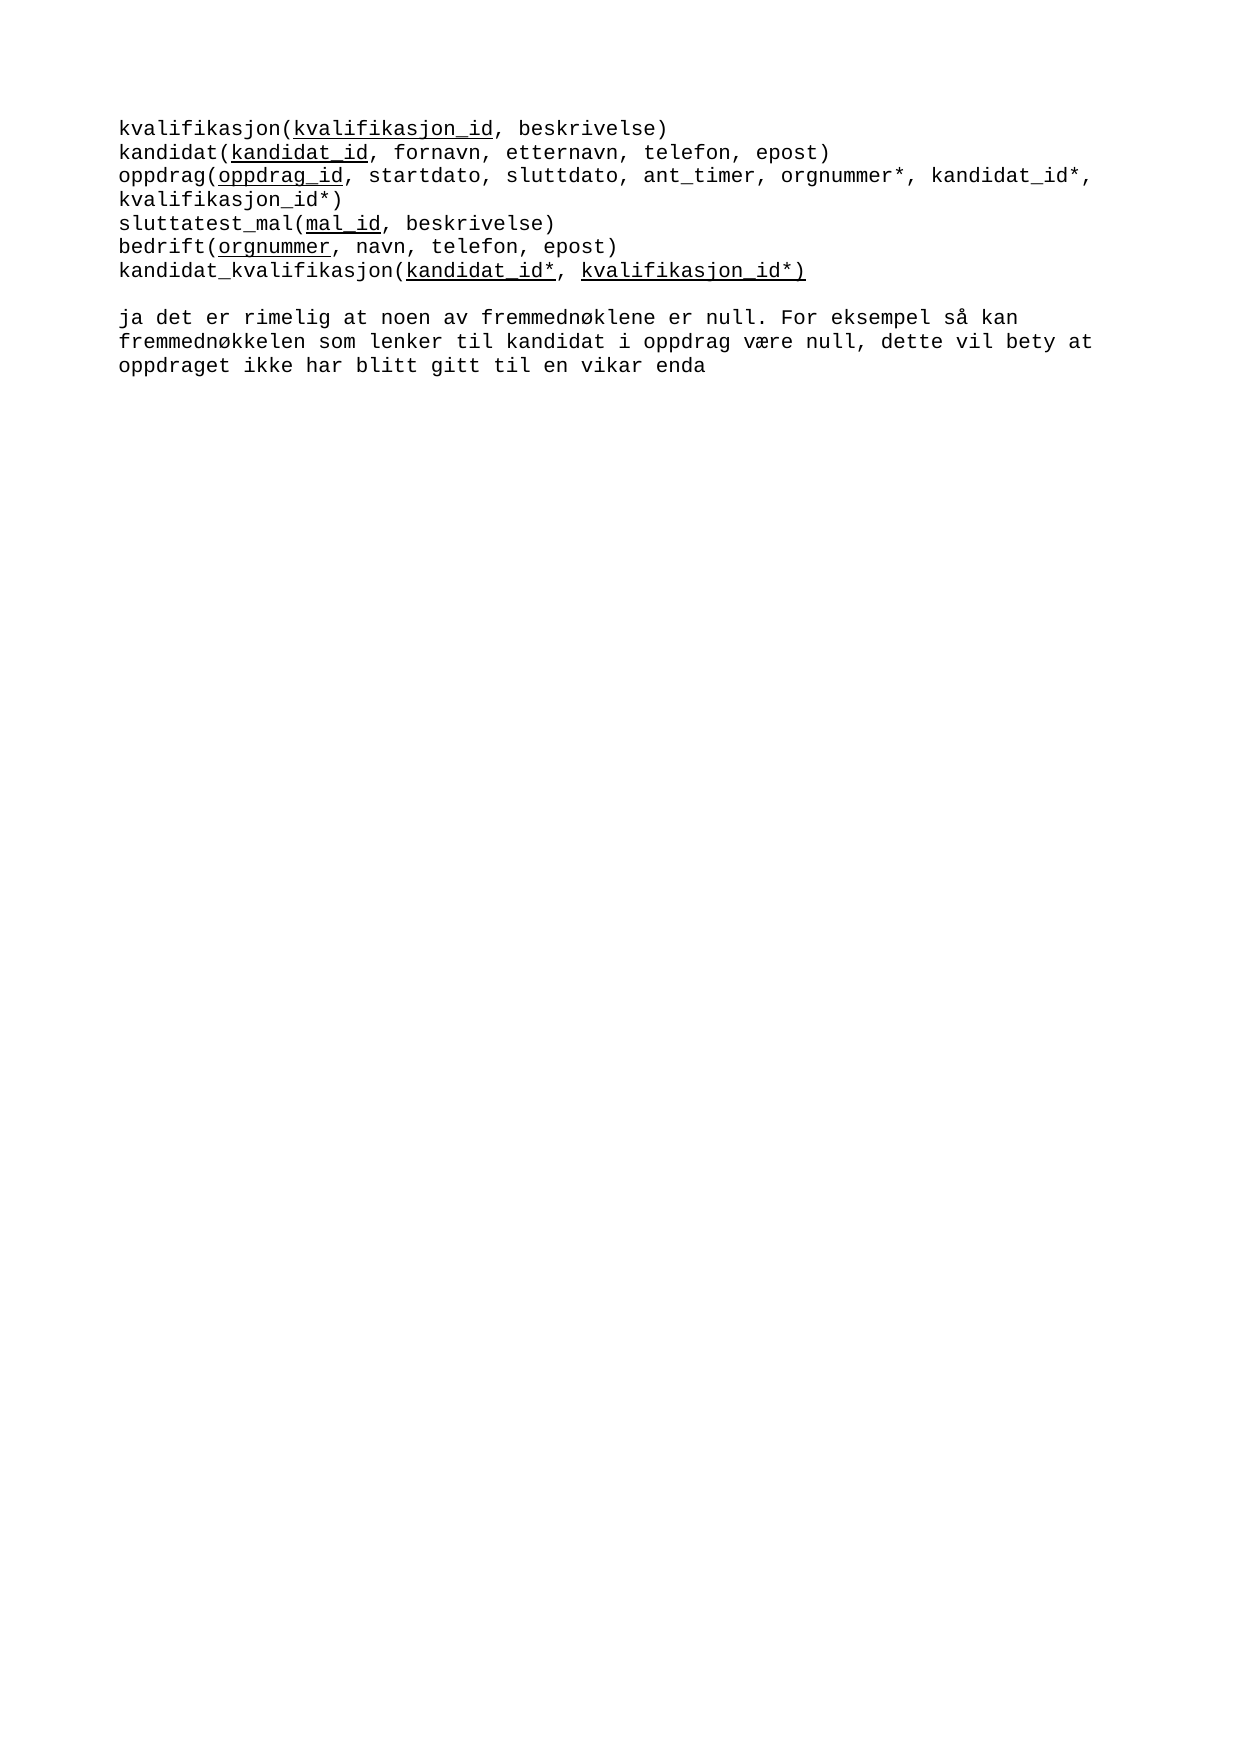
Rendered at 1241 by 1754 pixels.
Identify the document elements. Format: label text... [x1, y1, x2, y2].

text bedrift(orgnummer, navn, telefon, epost) [118, 236, 1122, 260]
text kandidat_kvalifikasjon(kandidat_id*, kvalifikasjon_id*) [118, 260, 1122, 284]
text ja det er rimelig at noen av fremmednøklene er null. For eksempel så kan fremmednøkkelen som lenker til kandidat i oppdrag være null, dette vil bety at oppdraget ikke har blitt gitt til en vikar enda [118, 307, 1122, 378]
text kvalifikasjon(kvalifikasjon_id, beskrivelse) [118, 118, 1122, 142]
text sluttatest_mal(mal_id, beskrivelse) [118, 213, 1122, 236]
text kandidat(kandidat_id, fornavn, etternavn, telefon, epost) [118, 142, 1122, 165]
text oppdrag(oppdrag_id, startdato, sluttdato, ant_timer, orgnummer*, kandidat_id*, kvalifikasjon_id*) [118, 165, 1122, 213]
